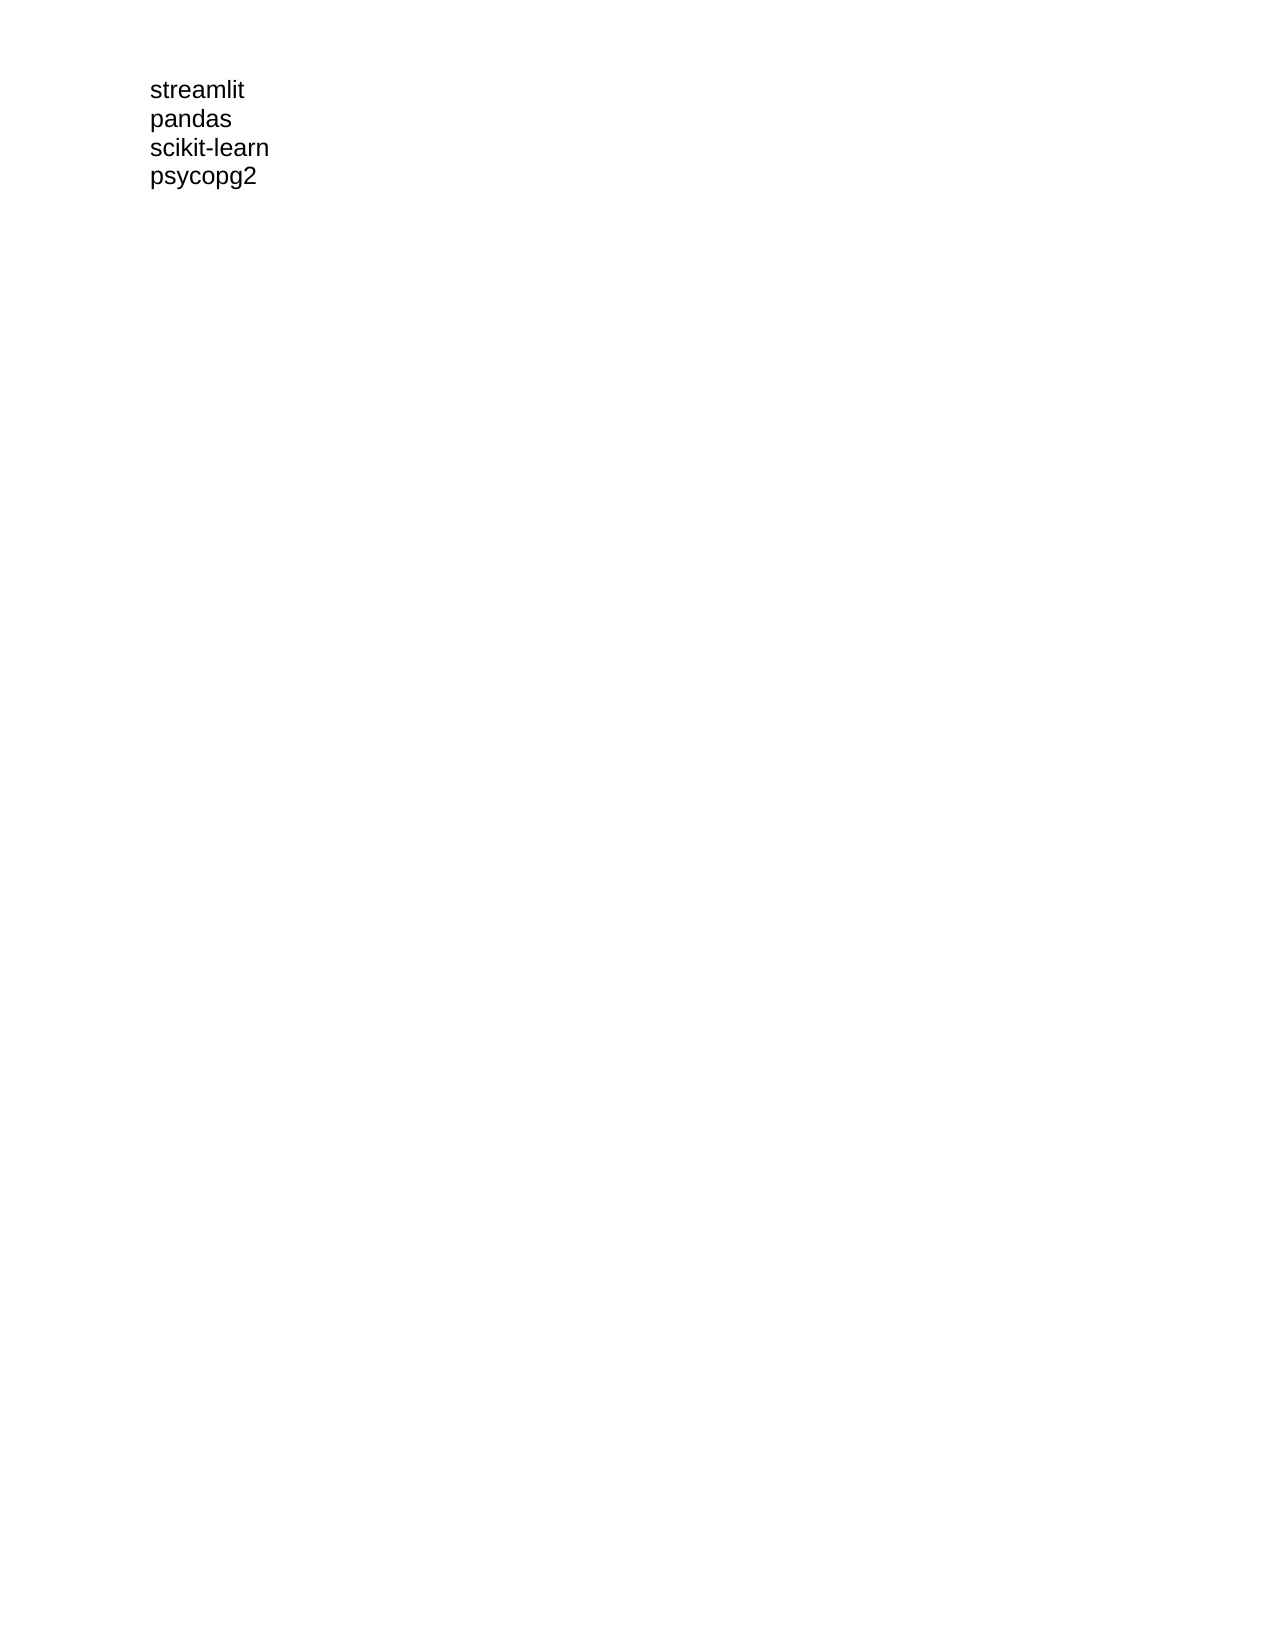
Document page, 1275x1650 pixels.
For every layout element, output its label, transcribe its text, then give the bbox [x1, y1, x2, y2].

text scikit-learn [150, 132, 1125, 161]
text streamlit [150, 75, 1125, 104]
text pandas [150, 104, 1125, 132]
text psycopg2 [150, 161, 1125, 190]
